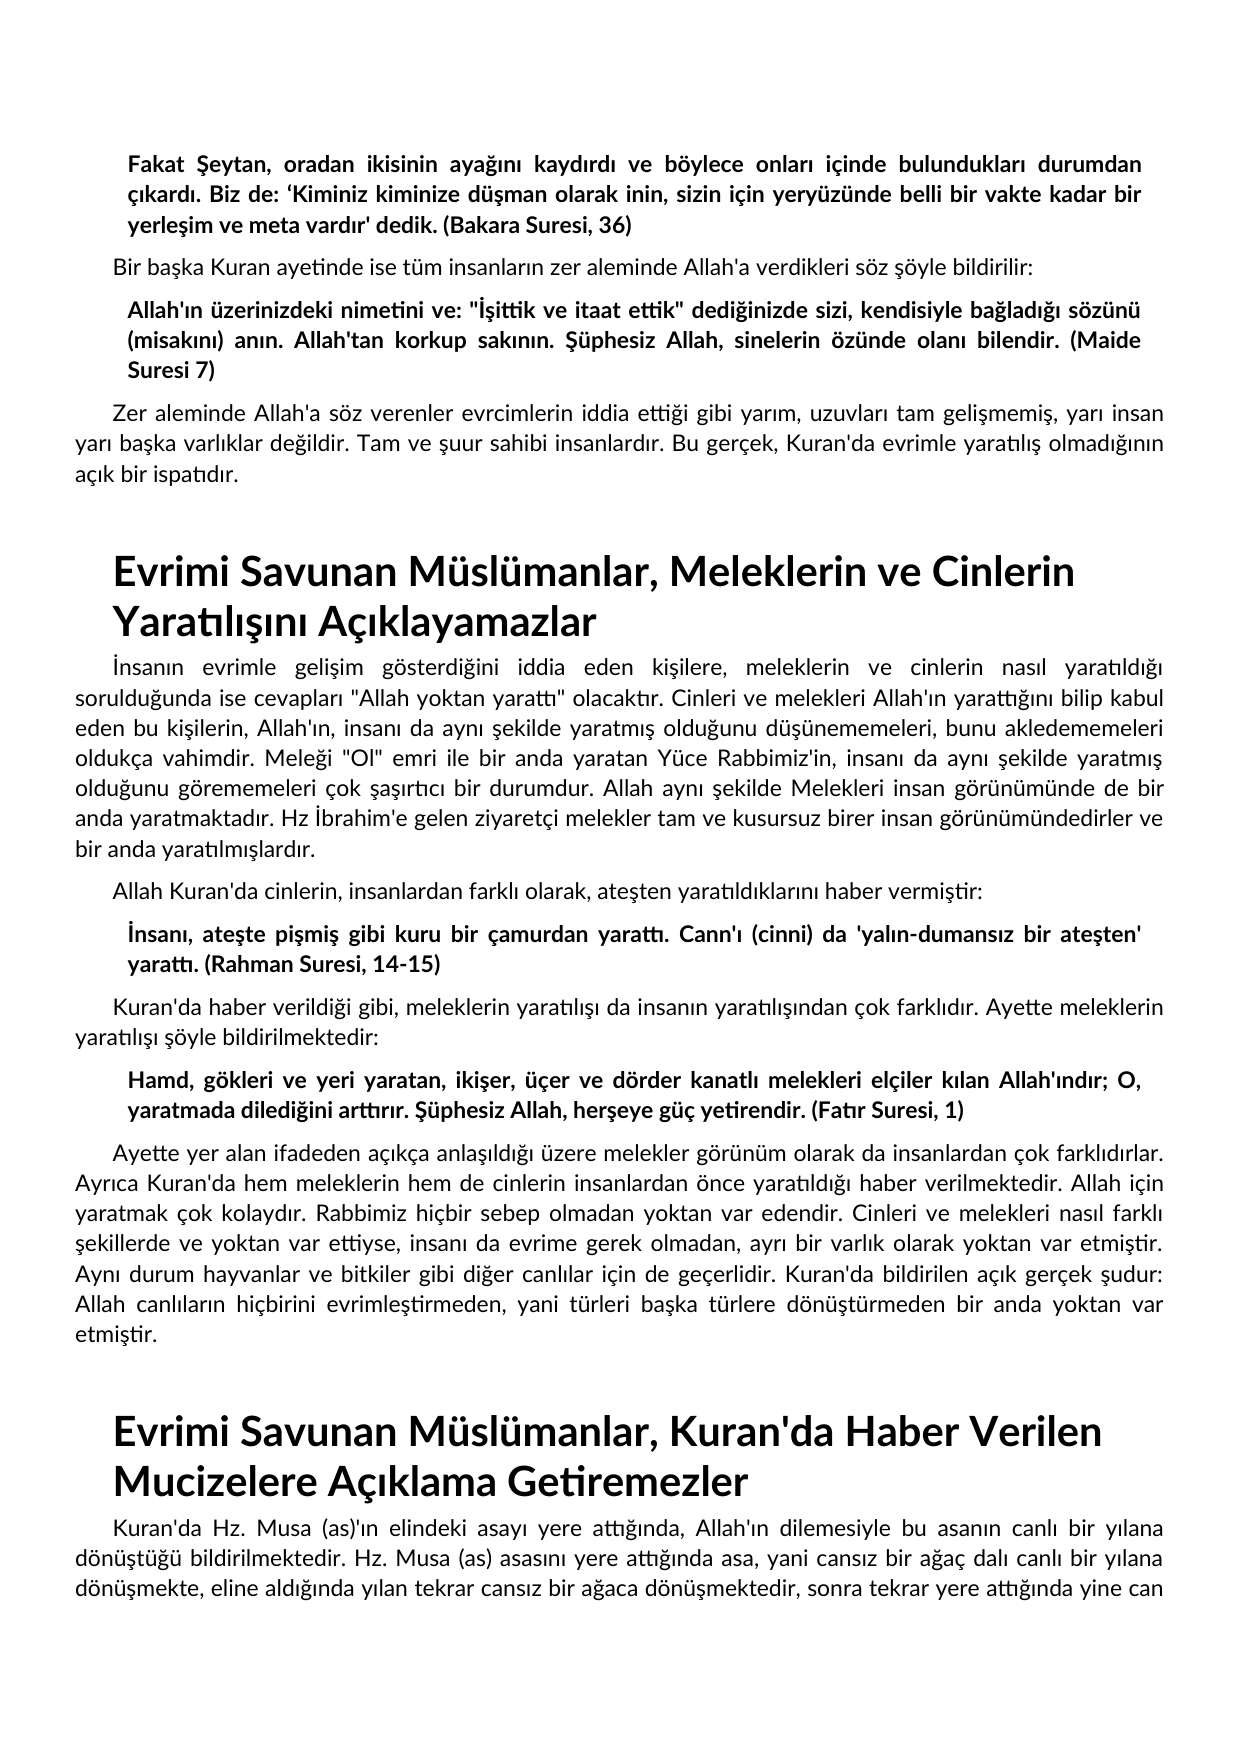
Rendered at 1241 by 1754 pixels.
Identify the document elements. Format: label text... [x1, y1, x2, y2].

subtitle Evrimi Savunan Müslümanlar, Kuran'da Haber Verilen Mucizelere Açıklama Getiremezler [112, 1405, 1165, 1505]
text Fakat Şeytan, oradan ikisinin ayağını kaydırdı ve böylece onları içinde bulundukları durumdan çıkardı. Biz de: ‘Kiminiz kiminize düşman olarak inin, sizin için yeryüzünde belli bir vakte kadar bir yerleşim ve meta vardır' dedik. (Bakara Suresi, 36) [127, 150, 1143, 238]
text Zer aleminde Allah'a söz verenler evrcimlerin iddia ettiği gibi yarım, uzuvları tam gelişmemiş, yarı insan yarı başka varlıklar değildir. Tam ve şuur sahibi insanlardır. Bu gerçek, Kuran'da evrimle yaratılış olmadığının açık bir ispatıdır. [75, 399, 1165, 487]
text Kuran'da haber verildiği gibi, meleklerin yaratılışı da insanın yaratılışından çok farklıdır. Ayette meleklerin yaratılışı şöyle bildirilmektedir: [75, 993, 1165, 1050]
text İnsanın evrimle gelişim gösterdiğini iddia eden kişilere, meleklerin ve cinlerin nasıl yaratıldığı sorulduğunda ise cevapları "Allah yoktan yarattı" olacaktır. Cinleri ve melekleri Allah'ın yarattığını bilip kabul eden bu kişilerin, Allah'ın, insanı da aynı şekilde yaratmış olduğunu düşünememeleri, bunu akledememeleri oldukça vahimdir. Meleği "Ol" emri ile bir anda yaratan Yüce Rabbimiz'in, insanı da aynı şekilde yaratmış olduğunu görememeleri çok şaşırtıcı bir durumdur. Allah aynı şekilde Melekleri insan görünümünde de bir anda yaratmaktadır. Hz İbrahim'e gelen ziyaretçi melekler tam ve kusursuz birer insan görünümündedirler ve bir anda yaratılmışlardır. [75, 653, 1165, 862]
text İnsanı, ateşte pişmiş gibi kuru bir çamurdan yarattı. Cann'ı (cinni) da 'yalın-dumansız bir ateşten' yarattı. (Rahman Suresi, 14-15) [127, 920, 1143, 977]
text Kuran'da Hz. Musa (as)'ın elindeki asayı yere attığında, Allah'ın dilemesiyle bu asanın canlı bir yılana dönüştüğü bildirilmektedir. Hz. Musa (as) asasını yere attığında asa, yani cansız bir ağaç dalı canlı bir yılana dönüşmekte, eline aldığında yılan tekrar cansız bir ağaca dönüşmektedir, sonra tekrar yere attığında yine can [75, 1513, 1165, 1601]
text Hamd, gökleri ve yeri yaratan, ikişer, üçer ve dörder kanatlı melekleri elçiler kılan Allah'ındır; O, yaratmada dilediğini arttırır. Şüphesiz Allah, herşeye güç yetirendir. (Fatır Suresi, 1) [127, 1066, 1143, 1123]
text Ayette yer alan ifadeden açıkça anlaşıldığı üzere melekler görünüm olarak da insanlardan çok farklıdırlar. Ayrıca Kuran'da hem meleklerin hem de cinlerin insanlardan önce yaratıldığı haber verilmektedir. Allah için yaratmak çok kolaydır. Rabbimiz hiçbir sebep olmadan yoktan var edendir. Cinleri ve melekleri nasıl farklı şekillerde ve yoktan var ettiyse, insanı da evrime gerek olmadan, ayrı bir varlık olarak yoktan var etmiştir. Aynı durum hayvanlar ve bitkiler gibi diğer canlılar için de geçerlidir. Kuran'da bildirilen açık gerçek şudur: Allah canlıların hiçbirini evrimleştirmeden, yani türleri başka türlere dönüştürmeden bir anda yoktan var etmiştir. [75, 1138, 1165, 1347]
text Allah'ın üzerinizdeki nimetini ve: "İşittik ve itaat ettik" dediğinizde sizi, kendisiyle bağladığı sözünü (misakını) anın. Allah'tan korkup sakının. Şüphesiz Allah, sinelerin özünde olanı bilendir. (Maide Suresi 7) [127, 296, 1143, 384]
text Bir başka Kuran ayetinde ise tüm insanların zer aleminde Allah'a verdikleri söz şöyle bildirilir: [75, 253, 1165, 281]
text Allah Kuran'da cinlerin, insanlardan farklı olarak, ateşten yaratıldıklarını haber vermiştir: [75, 877, 1165, 904]
subtitle Evrimi Savunan Müslümanlar, Meleklerin ve Cinlerin Yaratılışını Açıklayamazlar [112, 545, 1165, 645]
